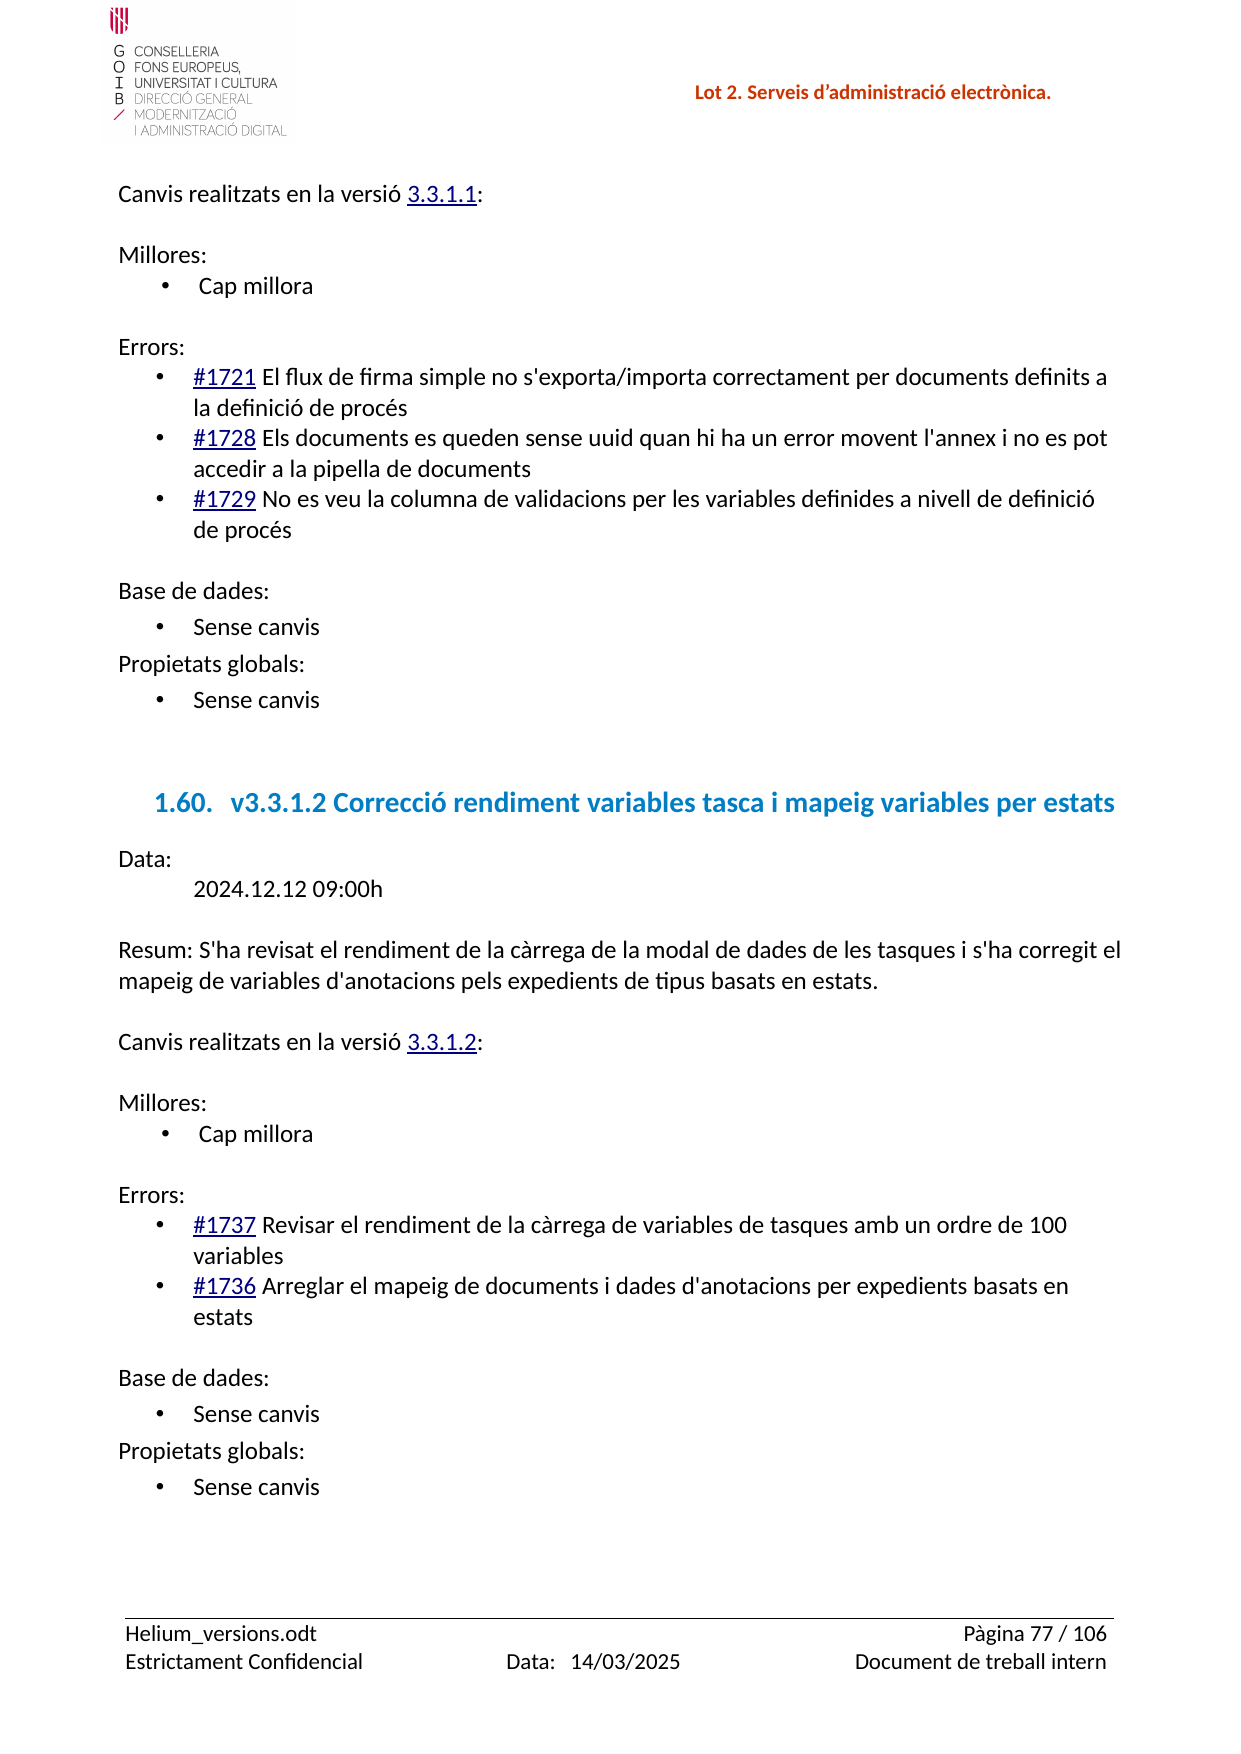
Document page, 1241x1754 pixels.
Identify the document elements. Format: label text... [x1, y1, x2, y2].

list #1729 No es veu la columna de validacions per les variables definides a nivell de definició de procés [156, 483, 1122, 544]
list Sense canvis [156, 1398, 1122, 1429]
text Propietats globals: [118, 1435, 1122, 1465]
list Sense canvis [156, 684, 1122, 715]
text Millores: [118, 1087, 1122, 1118]
text Base de dades: [118, 575, 1122, 606]
text Resum: S'ha revisat el rendiment de la càrrega de la modal de dades de les tasques i s'ha corregit el mapeig de variables d'anotacions pels expedients de tipus basats en estats. [118, 935, 1122, 996]
list Sense canvis [156, 1471, 1122, 1502]
text Millores: [118, 239, 1122, 270]
text Canvis realitzats en la versió 3.3.1.2: [118, 1026, 1122, 1057]
text Errors: [118, 1179, 1122, 1209]
list Cap millora [161, 1118, 1122, 1148]
list #1728 Els documents es queden sense uuid quan hi ha un error movent l'annex i no es pot accedir a la pipella de documents [156, 422, 1122, 483]
subtitle v3.3.1.2 Correcció rendiment variables tasca i mapeig variables per estats [153, 784, 1122, 819]
list #1736 Arreglar el mapeig de documents i dades d'anotacions per expedients basats en estats [156, 1270, 1122, 1331]
list Cap millora [161, 270, 1122, 300]
text Propietats globals: [118, 648, 1122, 678]
text Errors: [118, 331, 1122, 361]
text 2024.12.12 09:00h [118, 874, 1122, 904]
list Sense canvis [156, 611, 1122, 642]
list #1737 Revisar el rendiment de la càrrega de variables de tasques amb un ordre de 100 variables [156, 1209, 1122, 1270]
list #1721 El flux de firma simple no s'exporta/importa correctament per documents definits a la definició de procés [156, 361, 1122, 422]
picture [100, 0, 297, 144]
text Canvis realitzats en la versió 3.3.1.1: [118, 178, 1122, 209]
text Base de dades: [118, 1362, 1122, 1392]
text Data: [118, 843, 1122, 874]
